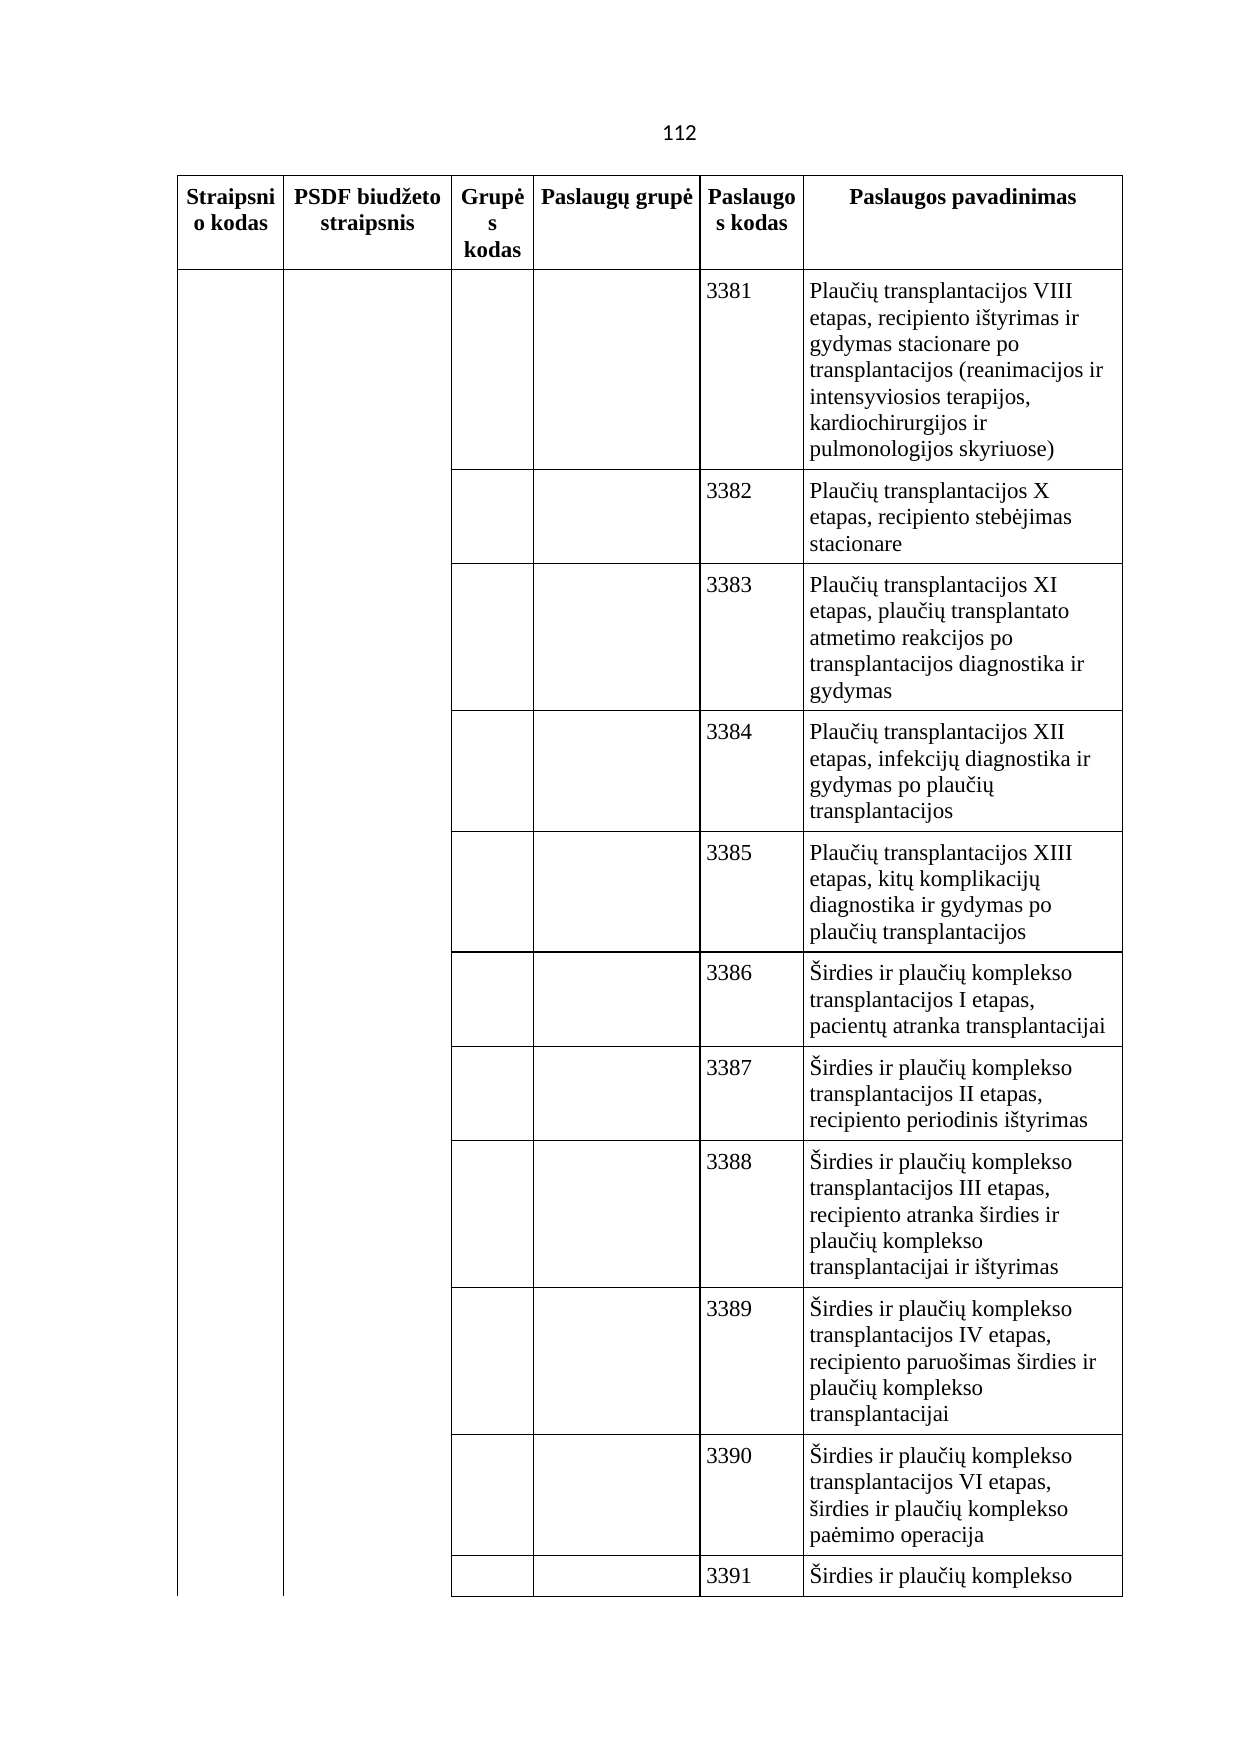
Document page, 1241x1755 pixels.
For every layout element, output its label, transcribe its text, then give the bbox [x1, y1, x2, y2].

table_cell [178, 951, 283, 1046]
table_cell 3389 [701, 1288, 803, 1434]
table_cell Širdies ir plaučių komplekso transplantacijos I etapas, pacientų atranka transplantacijai [804, 953, 1122, 1046]
table_cell [534, 1288, 699, 1434]
table_cell [452, 1047, 533, 1140]
table_cell [284, 1046, 451, 1140]
table_cell [452, 564, 533, 710]
table_cell Širdies ir plaučių komplekso transplantacijos VI etapas, širdies ir plaučių komplekso paėmimo operacija [804, 1435, 1122, 1554]
table_cell [284, 1434, 451, 1554]
table_cell Plaučių transplantacijos XII etapas, infekcijų diagnostika ir gydymas po plaučių transplantacijos [804, 711, 1122, 831]
table_cell [178, 1140, 283, 1287]
table_cell Širdies ir plaučių komplekso [804, 1556, 1122, 1596]
table_cell [534, 832, 699, 951]
table_cell [534, 1435, 699, 1554]
table_cell [452, 953, 533, 1046]
table_cell 3390 [701, 1435, 803, 1554]
table_cell [534, 270, 699, 469]
table_header Paslaugos kodas [701, 176, 803, 269]
table_cell 3387 [701, 1047, 803, 1140]
table_cell [452, 832, 533, 951]
table_cell 3381 [701, 270, 803, 469]
table_cell [284, 1555, 451, 1596]
table_cell [534, 1047, 699, 1140]
table_cell [534, 1556, 699, 1596]
table_cell Plaučių transplantacijos XI etapas, plaučių transplantato atmetimo reakcijos po transplantacijos diagnostika ir gydymas [804, 564, 1122, 710]
table_cell [284, 563, 451, 710]
table_cell 3391 [701, 1556, 803, 1596]
table_cell 3384 [701, 711, 803, 831]
table_header PSDF biudžeto straipsnis [284, 176, 451, 269]
table_cell [284, 1287, 451, 1434]
table_cell 3382 [701, 470, 803, 563]
table_header Paslaugų grupė [534, 176, 699, 269]
table_cell [452, 1556, 533, 1596]
table_cell [178, 1434, 283, 1554]
table_cell [452, 470, 533, 563]
table_cell [178, 1555, 283, 1596]
table_cell Plaučių transplantacijos XIII etapas, kitų komplikacijų diagnostika ir gydymas po plaučių transplantacijos [804, 832, 1122, 951]
table_cell [284, 710, 451, 831]
table_cell [284, 1140, 451, 1287]
table_cell [284, 469, 451, 563]
table_cell [452, 1141, 533, 1287]
table_cell [178, 270, 283, 469]
table_cell Širdies ir plaučių komplekso transplantacijos II etapas, recipiento periodinis ištyrimas [804, 1047, 1122, 1140]
table_cell [284, 951, 451, 1046]
table_cell 3383 [701, 564, 803, 710]
table_cell [178, 1046, 283, 1140]
table_cell 3388 [701, 1141, 803, 1287]
table_header Straipsnio kodas [178, 176, 283, 269]
table_cell [534, 564, 699, 710]
table_cell [534, 953, 699, 1046]
table_cell Plaučių transplantacijos X etapas, recipiento stebėjimas stacionare [804, 470, 1122, 563]
table_cell Plaučių transplantacijos VIII etapas, recipiento ištyrimas ir gydymas stacionare po transplantacijos (reanimacijos ir intensyviosios terapijos, kardiochirurgijos ir pulmonologijos skyriuose) [804, 270, 1122, 469]
table_cell [534, 1141, 699, 1287]
table_cell [284, 831, 451, 951]
table_cell [178, 831, 283, 951]
table_cell [452, 270, 533, 469]
table_cell 3385 [701, 832, 803, 951]
table_cell [178, 563, 283, 710]
table_cell [452, 1288, 533, 1434]
table_cell [178, 1287, 283, 1434]
table_cell [284, 270, 451, 469]
table_cell [178, 710, 283, 831]
table_cell [178, 469, 283, 563]
table_cell [452, 711, 533, 831]
table_cell Širdies ir plaučių komplekso transplantacijos III etapas, recipiento atranka širdies ir plaučių komplekso transplantacijai ir ištyrimas [804, 1141, 1122, 1287]
table_header Paslaugos pavadinimas [804, 176, 1122, 269]
table_cell [452, 1435, 533, 1554]
table_cell 3386 [701, 953, 803, 1046]
table_header Grupės kodas [452, 176, 533, 269]
table_cell Širdies ir plaučių komplekso transplantacijos IV etapas, recipiento paruošimas širdies ir plaučių komplekso transplantacijai [804, 1288, 1122, 1434]
table_cell [534, 711, 699, 831]
table_cell [534, 470, 699, 563]
